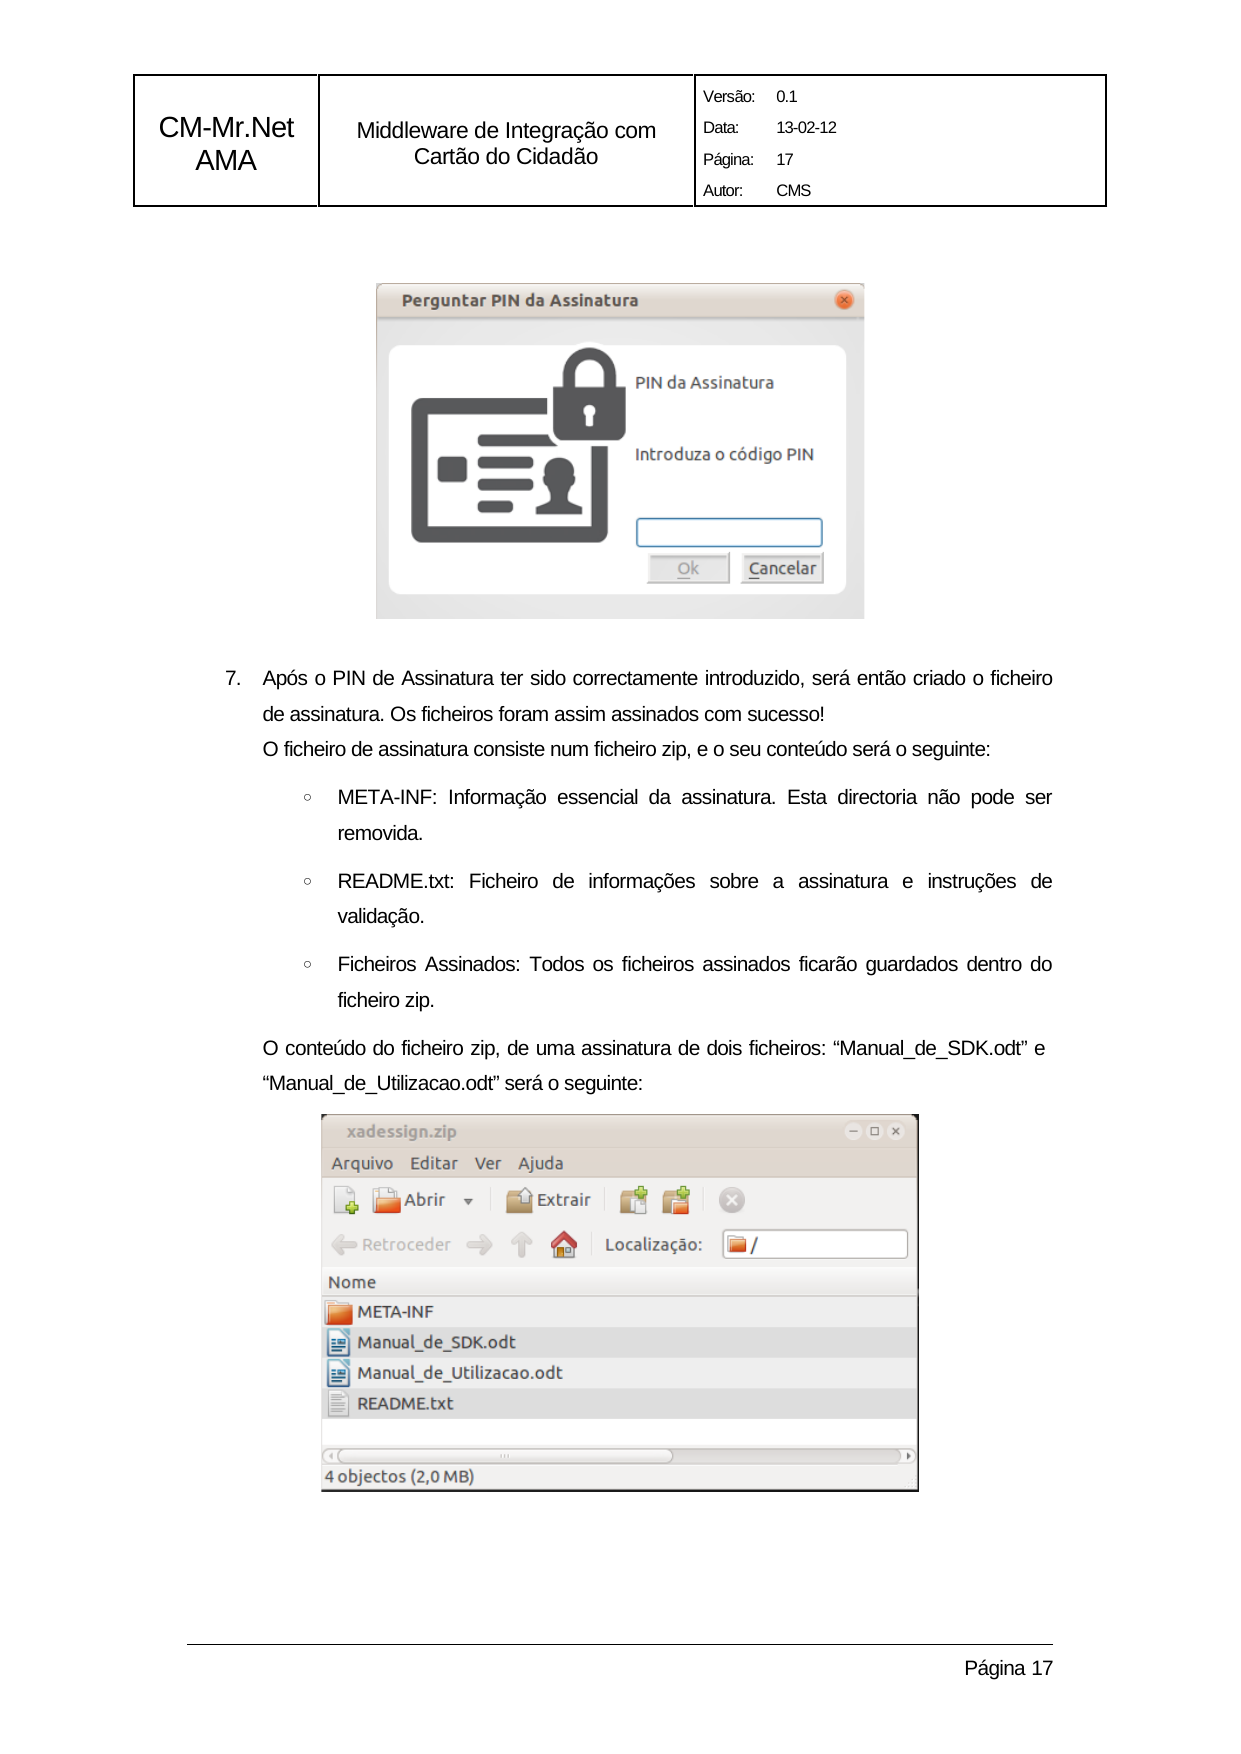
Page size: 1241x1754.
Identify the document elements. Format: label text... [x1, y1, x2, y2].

picture [321, 1114, 919, 1492]
list [225, 242, 1053, 642]
list README.txt: Ficheiro de informações sobre a assinatura e instruções de validação. [300, 869, 1053, 928]
picture [376, 283, 865, 619]
list Após o PIN de Assinatura ter sido correctamente introduzido, será então criado o ficheiro de assinatura. Os ficheiros foram assim assinados com sucesso! O ficheiro de assinatura consiste num ficheiro zip, e o seu conteúdo será o seguinte: [225, 667, 1053, 761]
list Ficheiros Assinados: Todos os ficheiros assinados ficarão guardados dentro do ficheiro zip. [300, 953, 1053, 1012]
list META-INF: Informação essencial da assinatura. Esta directoria não pode ser removida. [300, 786, 1053, 844]
text O conteúdo do ficheiro zip, de uma assinatura de dois ficheiros: “Manual_de_SDK.odt” e “Manual_de_Utilizacao.odt” será o seguinte: [187, 1037, 1053, 1515]
